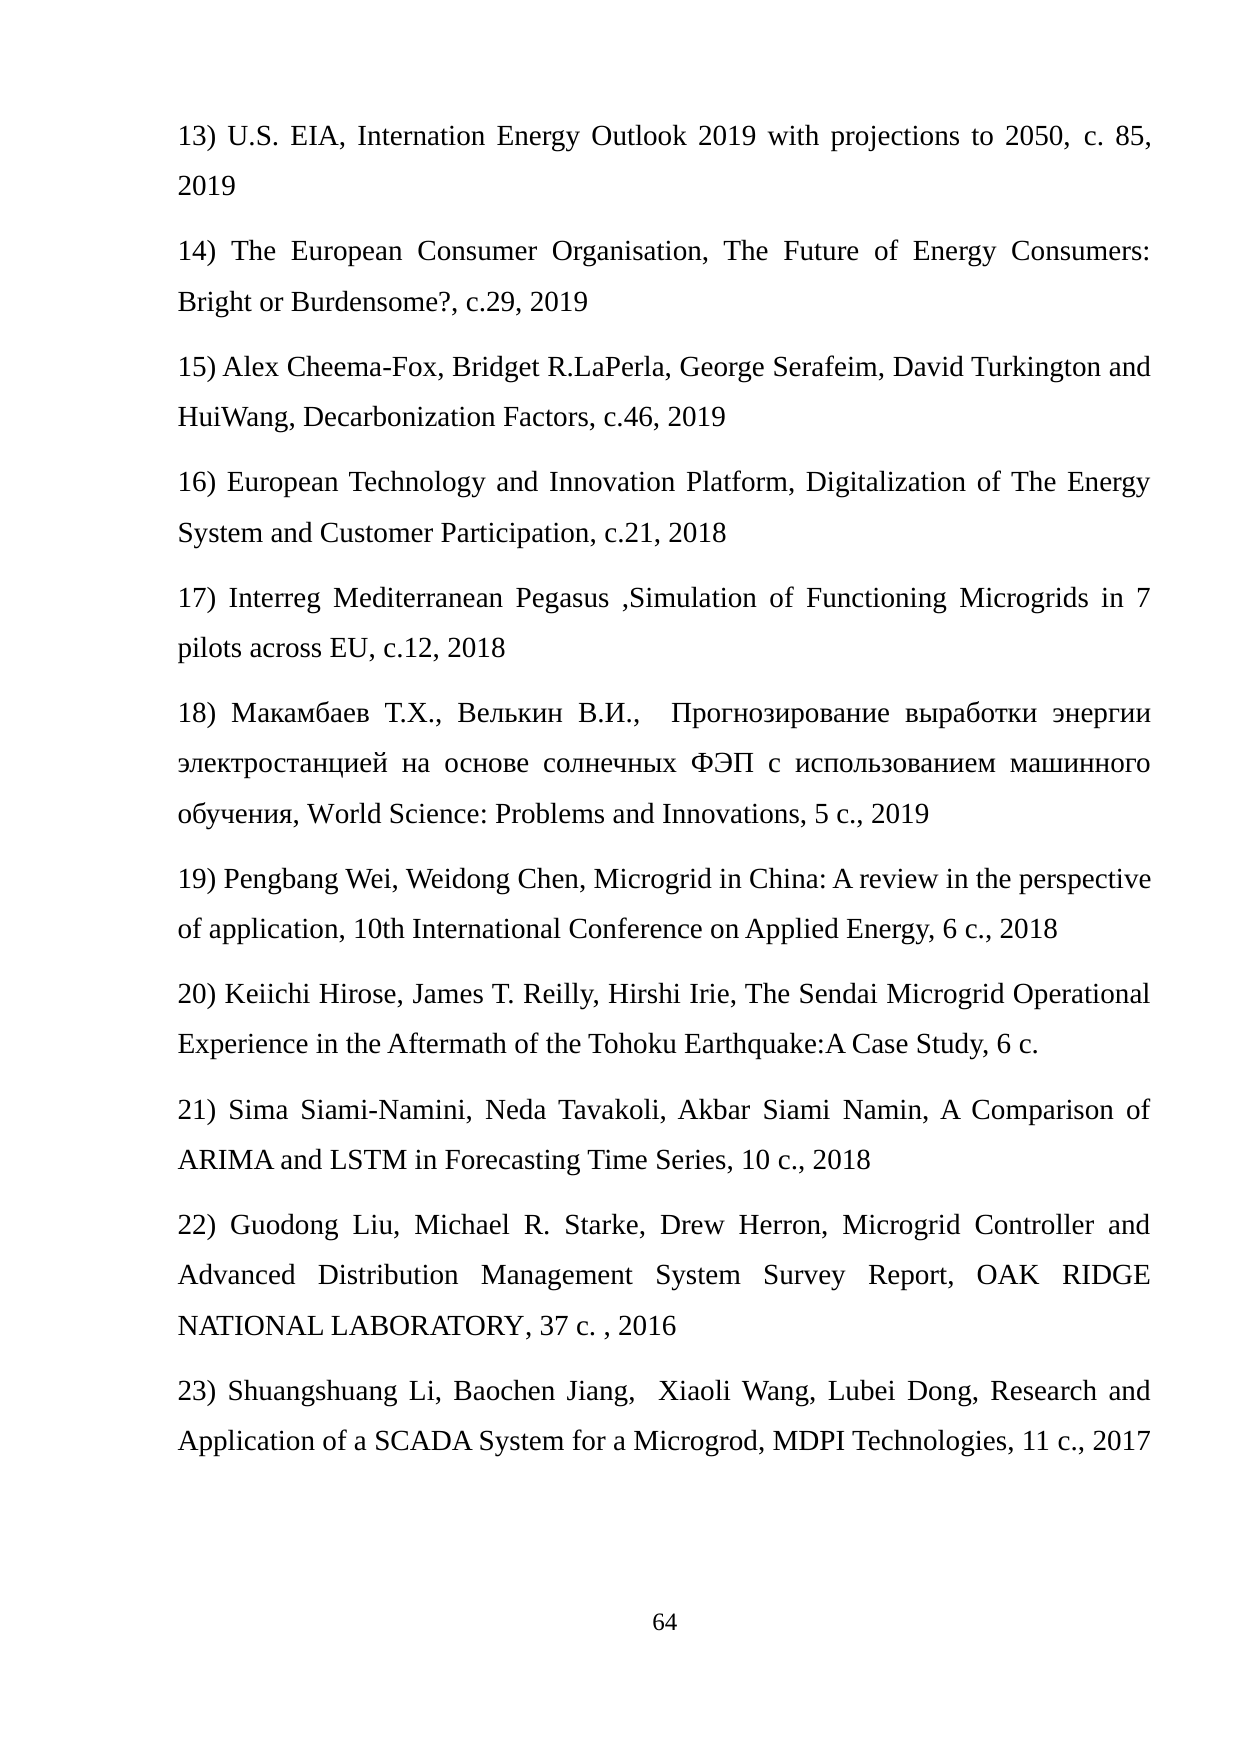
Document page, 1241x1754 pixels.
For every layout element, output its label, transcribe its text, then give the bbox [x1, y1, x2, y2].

text 21) Sima Siami-Namini, Neda Tavakoli, Akbar Siami Namin, A Comparison of ARIMA and LSTM in Forecasting Time Series, 10 с., 2018 [177, 1092, 1152, 1176]
text 17) Interreg Mediterranean Pegasus ,Simulation of Functioning Microgrids in 7 pilots across EU, с.12, 2018 [177, 580, 1152, 664]
text 23) Shuangshuang Li, Baochen Jiang, Xiaoli Wang, Lubei Dong, Research and Application of a SCADA System for a Microgrod, MDPI Technologies, 11 с., 2017 [177, 1373, 1152, 1457]
text 16) European Technology and Innovation Platform, Digitalization of The Energy System and Customer Participation, с.21, 2018 [177, 464, 1152, 548]
text 22) Guodong Liu, Michael R. Starke, Drew Herron, Microgrid Controller and Advanced Distribution Management System Survey Report, OAK RIDGE NATIONAL LABORATORY, 37 с. , 2016 [177, 1207, 1152, 1341]
text 18) Макамбаев Т.Х., Велькин В.И., Прогнозирование выработки энергии электростанцией на основе солнечных ФЭП с использованием машинного обучения, World Science: Problems and Innovations, 5 с., 2019 [177, 695, 1152, 829]
text 19) Pengbang Wei, Weidong Chen, Microgrid in China: A review in the perspective of application, 10th International Conference on Applied Energy, 6 с., 2018 [177, 861, 1152, 945]
text 15) Alex Cheema-Fox, Bridget R.LaPerla, George Serafeim, David Turkington and HuiWang, Decarbonization Factors, с.46, 2019 [177, 349, 1152, 433]
text 14) The European Consumer Organisation, The Future of Energy Consumers: Bright or Burdensome?, с.29, 2019 [177, 233, 1152, 317]
text 20) Keiichi Hirose, James T. Reilly, Hirshi Irie, The Sendai Microgrid Operational Experience in the Aftermath of the Tohoku Earthquake:A Case Study, 6 с. [177, 976, 1152, 1060]
text 13) U.S. EIA, Internation Energy Outlook 2019 with projections to 2050, с. 85, 2019 [177, 118, 1152, 202]
